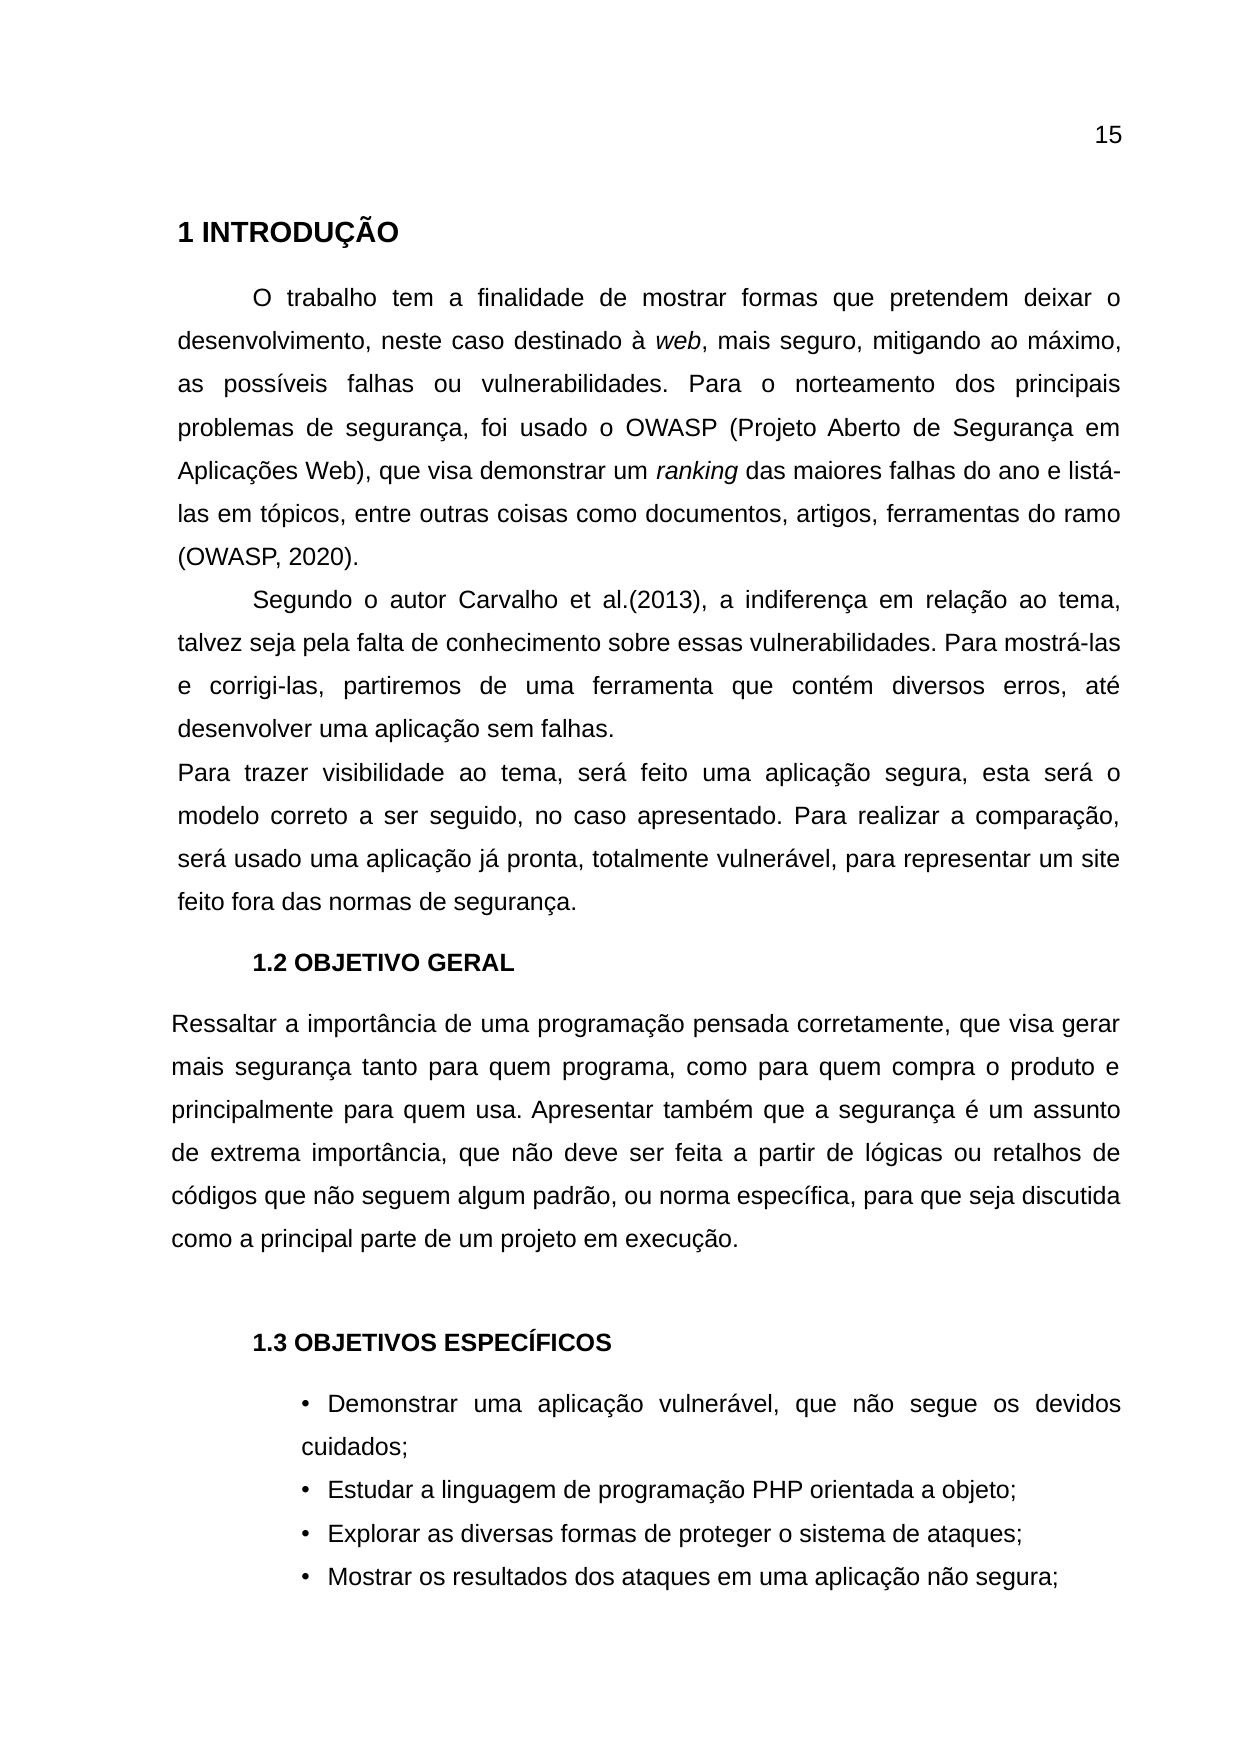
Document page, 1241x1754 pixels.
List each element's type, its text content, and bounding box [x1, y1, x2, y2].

list Explorar as diversas formas de proteger o sistema de ataques; [301, 1518, 1122, 1547]
subtitle 1 INTRODUÇÃO [177, 215, 1122, 249]
text Para trazer visibilidade ao tema, será feito uma aplicação segura, esta será o modelo correto a ser seguido, no caso apresentado. Para realizar a comparação, será usado uma aplicação já pronta, totalmente vulnerável, para representar um site feito fora das normas de segurança. [177, 757, 1122, 916]
list Estudar a linguagem de programação PHP orientada a objeto; [301, 1475, 1122, 1504]
list Demonstrar uma aplicação vulnerável, que não segue os devidos cuidados; [301, 1389, 1122, 1461]
text O trabalho tem a finalidade de mostrar formas que pretendem deixar o desenvolvimento, neste caso destinado à web, mais seguro, mitigando ao máximo, as possíveis falhas ou vulnerabilidades. Para o norteamento dos principais problemas de segurança, foi usado o OWASP (Projeto Aberto de Segurança em Aplicações Web), que visa demonstrar um ranking das maiores falhas do ano e listá-las em tópicos, entre outras coisas como documentos, artigos, ferramentas do ramo (OWASP, 2020). [177, 283, 1122, 571]
text Segundo o autor Carvalho et al.(2013), a indiferença em relação ao tema, talvez seja pela falta de conhecimento sobre essas vulnerabilidades. Para mostrá-las e corrigi-las, partiremos de uma ferramenta que contém diversos erros, até desenvolver uma aplicação sem falhas. [177, 585, 1122, 743]
list Mostrar os resultados dos ataques em uma aplicação não segura; [301, 1562, 1122, 1591]
subtitle 1.2 OBJETIVO GERAL [177, 948, 1122, 976]
text Ressaltar a importância de uma programação pensada corretamente, que visa gerar mais segurança tanto para quem programa, como para quem compra o produto e principalmente para quem usa. Apresentar também que a segurança é um assunto de extrema importância, que não deve ser feita a partir de lógicas ou retalhos de códigos que não seguem algum padrão, ou norma específica, para que seja discutida como a principal parte de um projeto em execução. [106, 1008, 1122, 1253]
subtitle 1.3 OBJETIVOS ESPECÍFICOS [177, 1328, 1122, 1357]
